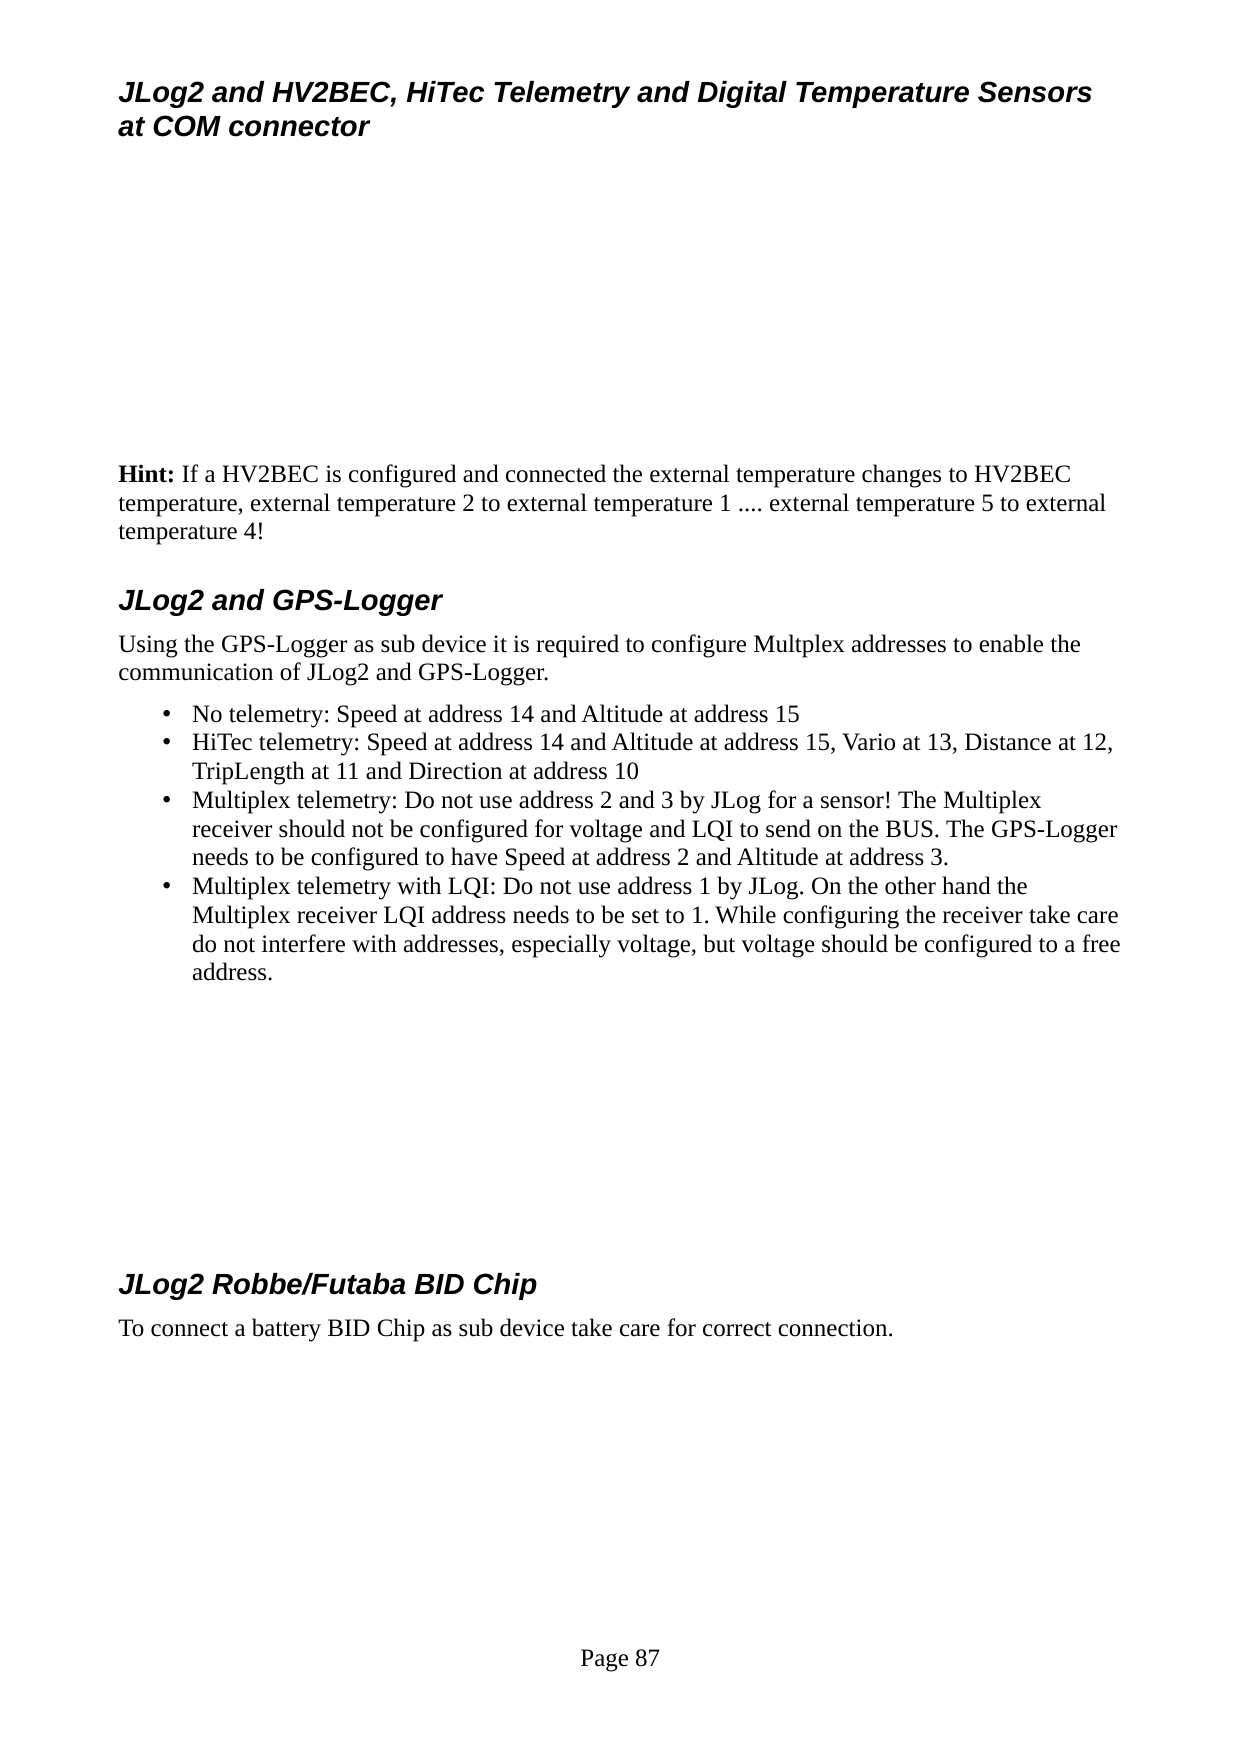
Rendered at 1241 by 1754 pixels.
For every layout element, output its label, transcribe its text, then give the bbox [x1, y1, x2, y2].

list Multiplex telemetry: Do not use address 2 and 3 by JLog for a sensor! The Multiplex receiver should not be configured for voltage and LQI to send on the BUS. The GPS-Logger needs to be configured to have Speed at address 2 and Altitude at address 3. [162, 785, 1122, 871]
text To connect a battery BID Chip as sub device take care for correct connection. [118, 1313, 1122, 1342]
subtitle JLog2 Robbe/Futaba BID Chip [118, 1267, 1122, 1301]
text Hint: If a HV2BEC is configured and connected the external temperature changes to HV2BEC temperature, external temperature 2 to external temperature 1 .... external temperature 5 to external temperature 4! [118, 459, 1122, 545]
list Multiplex telemetry with LQI: Do not use address 1 by JLog. On the other hand the Multiplex receiver LQI address needs to be set to 1. While configuring the receiver take care do not interfere with addresses, especially voltage, but voltage should be configured to a free address. [162, 871, 1122, 986]
subtitle JLog2 and GPS-Logger [118, 583, 1122, 616]
list HiTec telemetry: Speed at address 14 and Altitude at address 15, Vario at 13, Distance at 12, TripLength at 11 and Direction at address 10 [162, 727, 1122, 785]
subtitle JLog2 and HV2BEC, HiTec Telemetry and Digital Temperature Sensors at COM connector [118, 75, 1122, 142]
list No telemetry: Speed at address 14 and Altitude at address 15 [162, 699, 1122, 727]
text Using the GPS-Logger as sub device it is required to configure Multplex addresses to enable the communication of JLog2 and GPS-Logger. [118, 629, 1122, 686]
